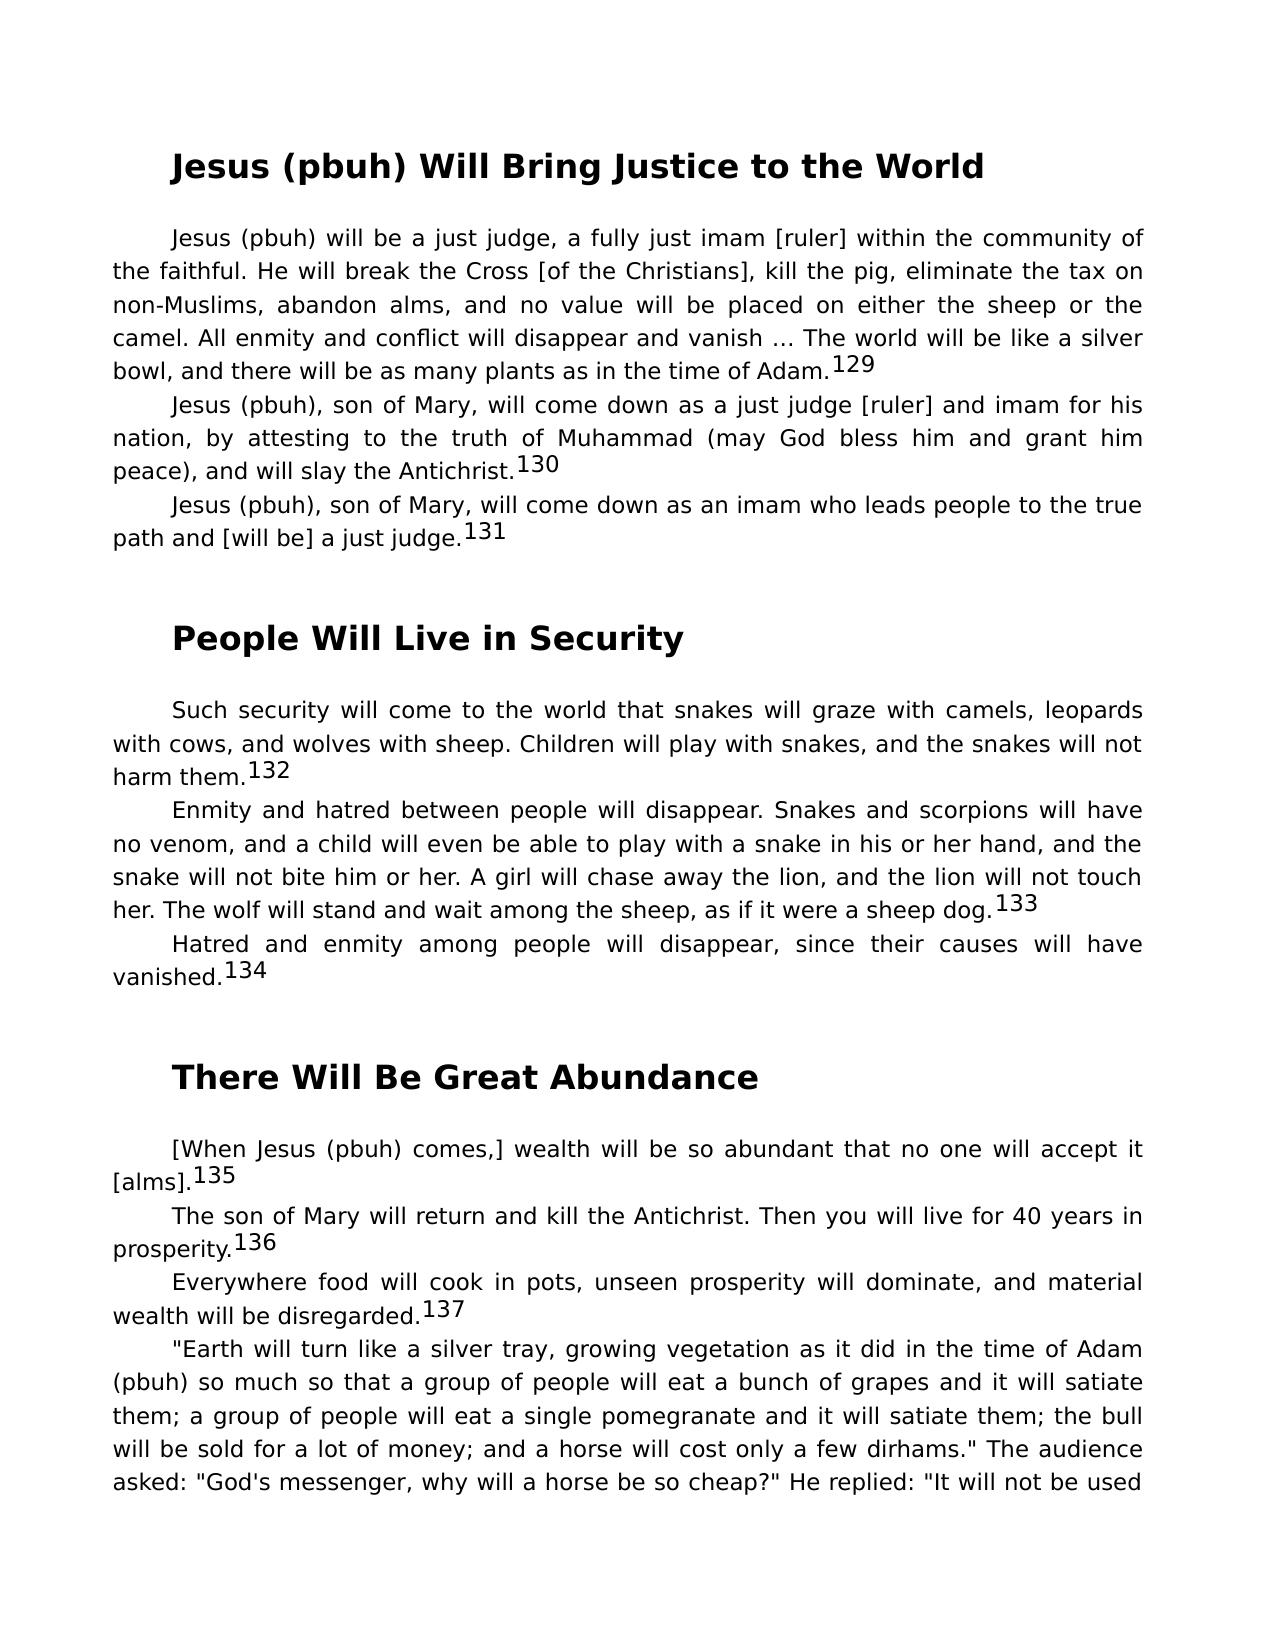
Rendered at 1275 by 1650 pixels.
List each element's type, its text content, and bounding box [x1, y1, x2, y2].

text The son of Mary will return and kill the Antichrist. Then you will live for 40 years in prosperity.136 [112, 1197, 1145, 1264]
text There Will Be Great Abundance [112, 1059, 1145, 1097]
text Jesus (pbuh), son of Mary, will come down as an imam who leads people to the true path and [will be] a just judge.131 [112, 486, 1145, 553]
text "Earth will turn like a silver tray, growing vegetation as it did in the time of Adam (pbuh) so much so that a group of people will eat a bunch of grapes and it will satiate them; a group of people will eat a single pomegranate and it will satiate them; the bull will be sold for a lot of money; and a horse will cost only a few dirhams." The audience asked: "God's messenger, why will a horse be so cheap?" He replied: "It will not be used [112, 1331, 1145, 1497]
text People Will Live in Security [112, 620, 1145, 659]
text Everywhere food will cook in pots, unseen prosperity will dominate, and material wealth will be disregarded.137 [112, 1264, 1145, 1331]
text Hatred and enmity among people will disappear, since their causes will have vanished.134 [112, 925, 1145, 992]
text Such security will come to the world that snakes will graze with camels, leopards with cows, and wolves with sheep. Children will play with snakes, and the snakes will not harm them.132 [112, 692, 1145, 792]
text Enmity and hatred between people will disappear. Snakes and scorpions will have no venom, and a child will even be able to play with a snake in his or her hand, and the snake will not bite him or her. A girl will chase away the lion, and the lion will not touch her. The wolf will stand and wait among the sheep, as if it were a sheep dog.133 [112, 792, 1145, 925]
text Jesus (pbuh), son of Mary, will come down as a just judge [ruler] and imam for his nation, by attesting to the truth of Muhammad (may God bless him and grant him peace), and will slay the Antichrist.130 [112, 386, 1145, 486]
text Jesus (pbuh) Will Bring Justice to the World [112, 148, 1145, 186]
text Jesus (pbuh) will be a just judge, a fully just imam [ruler] within the community of the faithful. He will break the Cross [of the Christians], kill the pig, eliminate the tax on non-Muslims, abandon alms, and no value will be placed on either the sheep or the camel. All enmity and conflict will disappear and vanish … The world will be like a silver bowl, and there will be as many plants as in the time of Adam.129 [112, 220, 1145, 386]
text [When Jesus (pbuh) comes,] wealth will be so abundant that no one will accept it [alms].135 [112, 1131, 1145, 1197]
